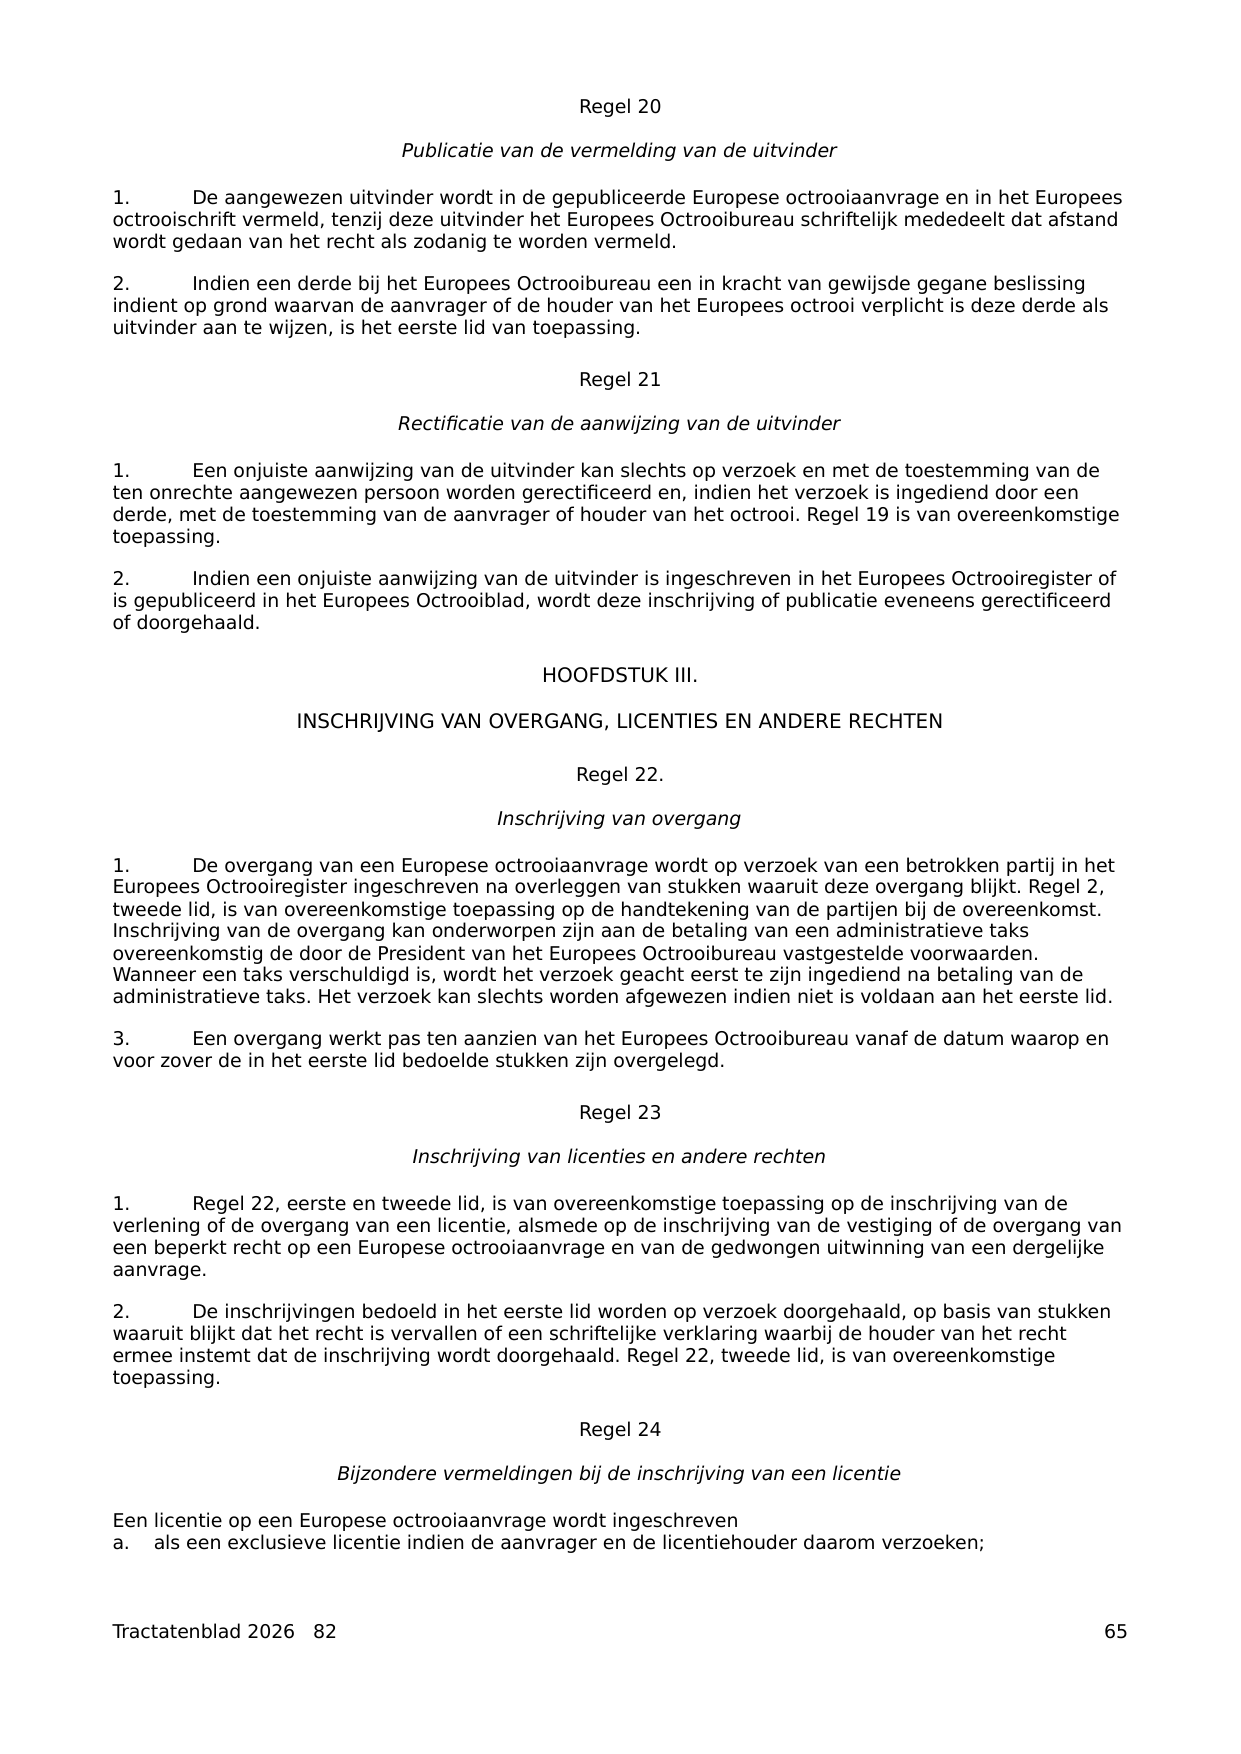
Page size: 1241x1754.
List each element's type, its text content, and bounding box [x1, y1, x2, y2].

text a. als een exclusieve licentie indien de aanvrager en de licentiehouder daarom verzoeken; [112, 1532, 1128, 1554]
text 2. De inschrijvingen bedoeld in het eerste lid worden op verzoek doorgehaald, op basis van stukken waaruit blijkt dat het recht is vervallen of een schriftelijke verklaring waarbij de houder van het recht ermee instemt dat de inschrijving wordt doorgehaald. Regel 22, tweede lid, is van overeenkomstige toepassing. [112, 1301, 1128, 1389]
subtitle Regel 23 Inschrijving van licenties en andere rechten [112, 1102, 1128, 1168]
subtitle Regel 24 Bijzondere vermeldingen bij de inschrijving van een licentie [112, 1419, 1128, 1485]
text 3. Een overgang werkt pas ten aanzien van het Europees Octrooibureau vanaf de datum waarop en voor zover de in het eerste lid bedoelde stukken zijn overgelegd. [112, 1028, 1128, 1072]
text Inschrijving van de overgang kan onderworpen zijn aan de betaling van een administratieve taks overeenkomstig de door de President van het Europees Octrooibureau vastgestelde voorwaarden. Wanneer een taks verschuldigd is, wordt het verzoek geacht eerst te zijn ingediend na betaling van de administratieve taks. Het verzoek kan slechts worden afgewezen indien niet is voldaan aan het eerste lid. [112, 920, 1128, 1008]
text 1. De overgang van een Europese octrooiaanvrage wordt op verzoek van een betrokken partij in het Europees Octrooiregister ingeschreven na overleggen van stukken waaruit deze overgang blijkt. Regel 2, tweede lid, is van overeenkomstige toepassing op de handtekening van de partijen bij de overeenkomst. [112, 854, 1128, 920]
subtitle Regel 21 Rectificatie van de aanwijzing van de uitvinder [112, 369, 1128, 435]
text 1. De aangewezen uitvinder wordt in de gepubliceerde Europese octrooiaanvrage en in het Europees octrooischrift vermeld, tenzij deze uitvinder het Europees Octrooibureau schriftelijk mededeelt dat afstand wordt gedaan van het recht als zodanig te worden vermeld. [112, 187, 1128, 253]
text 2. Indien een derde bij het Europees Octrooibureau een in kracht van gewijsde gegane beslissing indient op grond waarvan de aanvrager of de houder van het Europees octrooi verplicht is deze derde als uitvinder aan te wijzen, is het eerste lid van toepassing. [112, 273, 1128, 339]
subtitle Regel 20 Publicatie van de vermelding van de uitvinder [112, 96, 1128, 162]
subtitle Regel 22. Inschrijving van overgang [112, 763, 1128, 829]
text Een licentie op een Europese octrooiaanvrage wordt ingeschreven [112, 1510, 1128, 1532]
subtitle HOOFDSTUK III. INSCHRIJVING VAN OVERGANG, LICENTIES EN ANDERE RECHTEN [112, 663, 1128, 733]
text 1. Regel 22, eerste en tweede lid, is van overeenkomstige toepassing op de inschrijving van de verlening of de overgang van een licentie, alsmede op de inschrijving van de vestiging of de overgang van een beperkt recht op een Europese octrooiaanvrage en van de gedwongen uitwinning van een dergelijke aanvrage. [112, 1193, 1128, 1281]
text 2. Indien een onjuiste aanwijzing van de uitvinder is ingeschreven in het Europees Octrooiregister of is gepubliceerd in het Europees Octrooiblad, wordt deze inschrijving of publicatie eveneens gerectificeerd of doorgehaald. [112, 568, 1128, 633]
text 1. Een onjuiste aanwijzing van de uitvinder kan slechts op verzoek en met de toestemming van de ten onrechte aangewezen persoon worden gerectificeerd en, indien het verzoek is ingediend door een derde, met de toestemming van de aanvrager of houder van het octrooi. Regel 19 is van overeenkomstige toepassing. [112, 460, 1128, 548]
